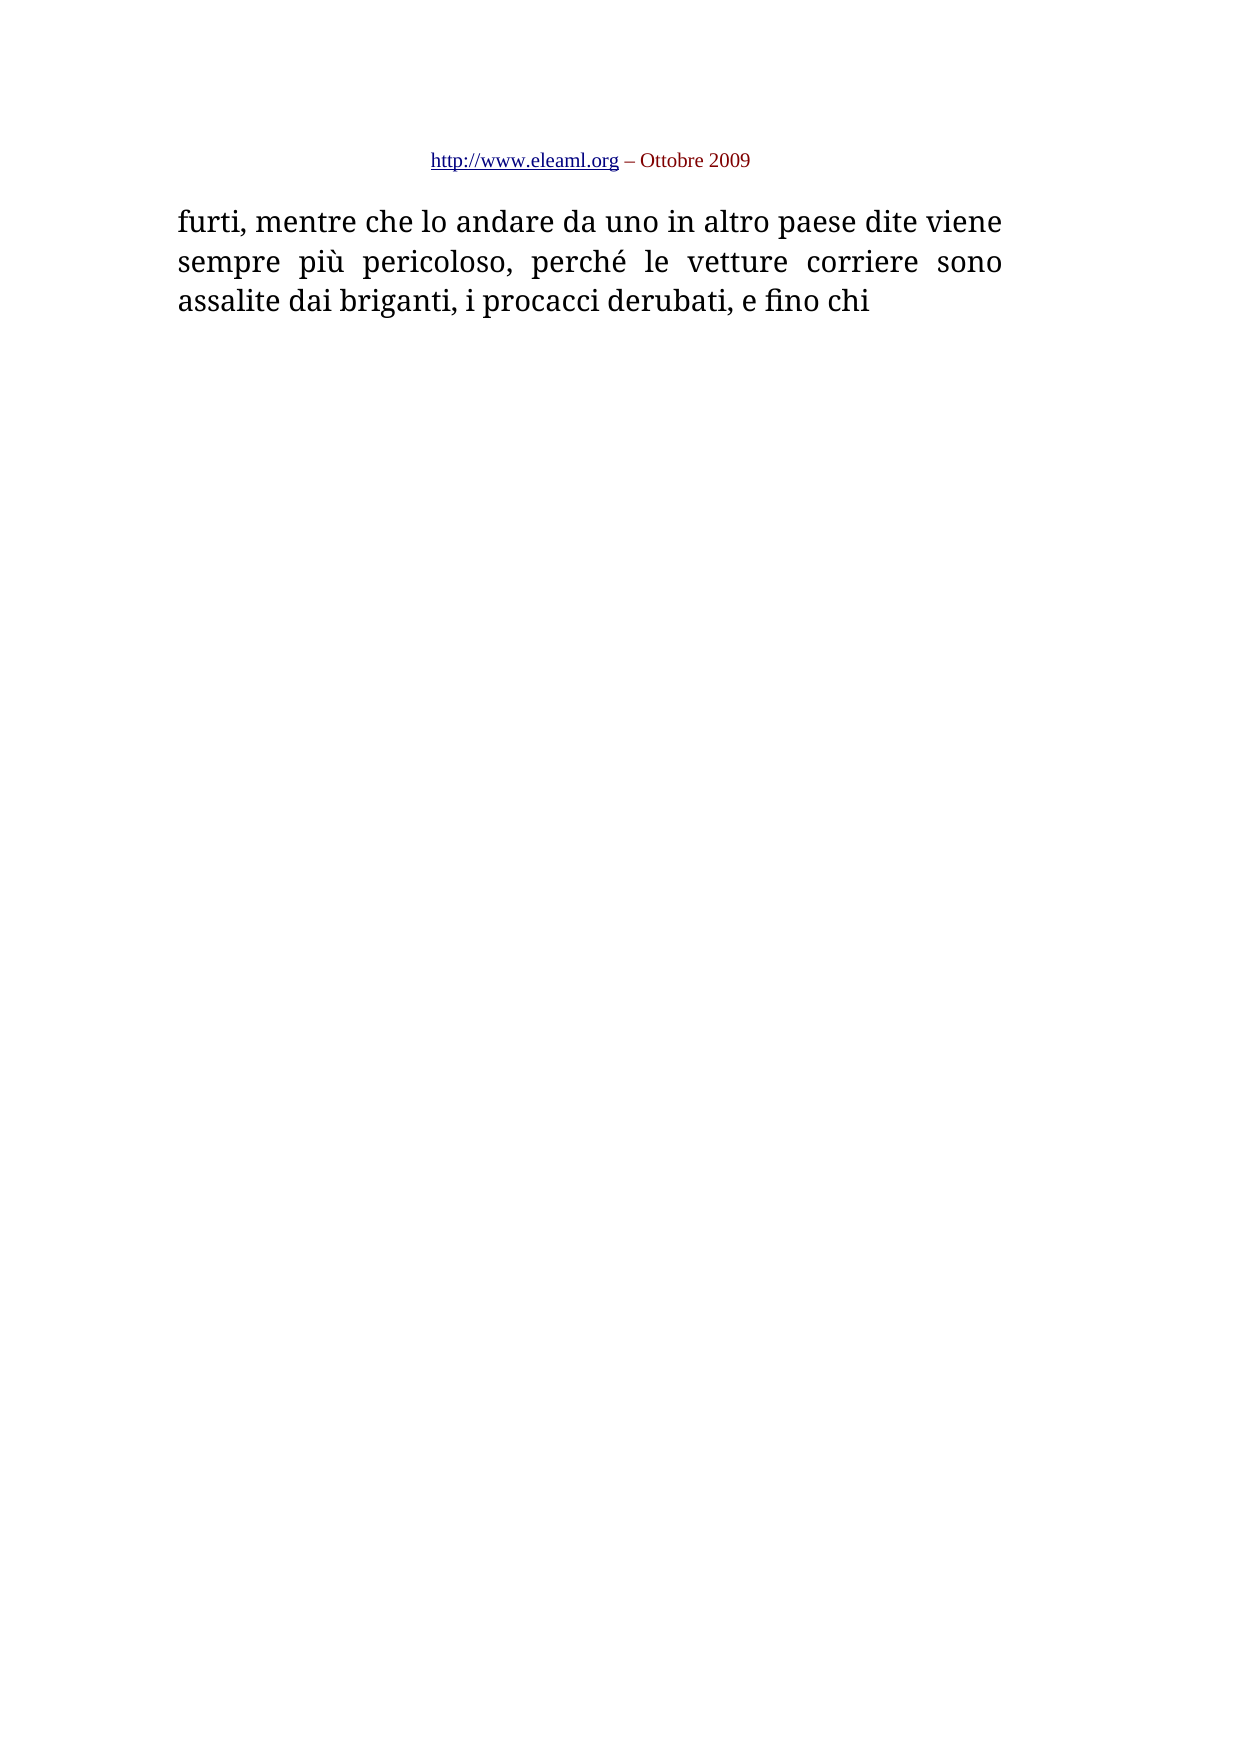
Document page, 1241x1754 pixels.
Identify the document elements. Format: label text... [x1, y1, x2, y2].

text furti, mentre che lo andare da uno in altro paese dite viene sempre più pericoloso, perché le vetture corriere sono assalite dai briganti, i procacci derubati, e fino chi [177, 201, 1004, 320]
